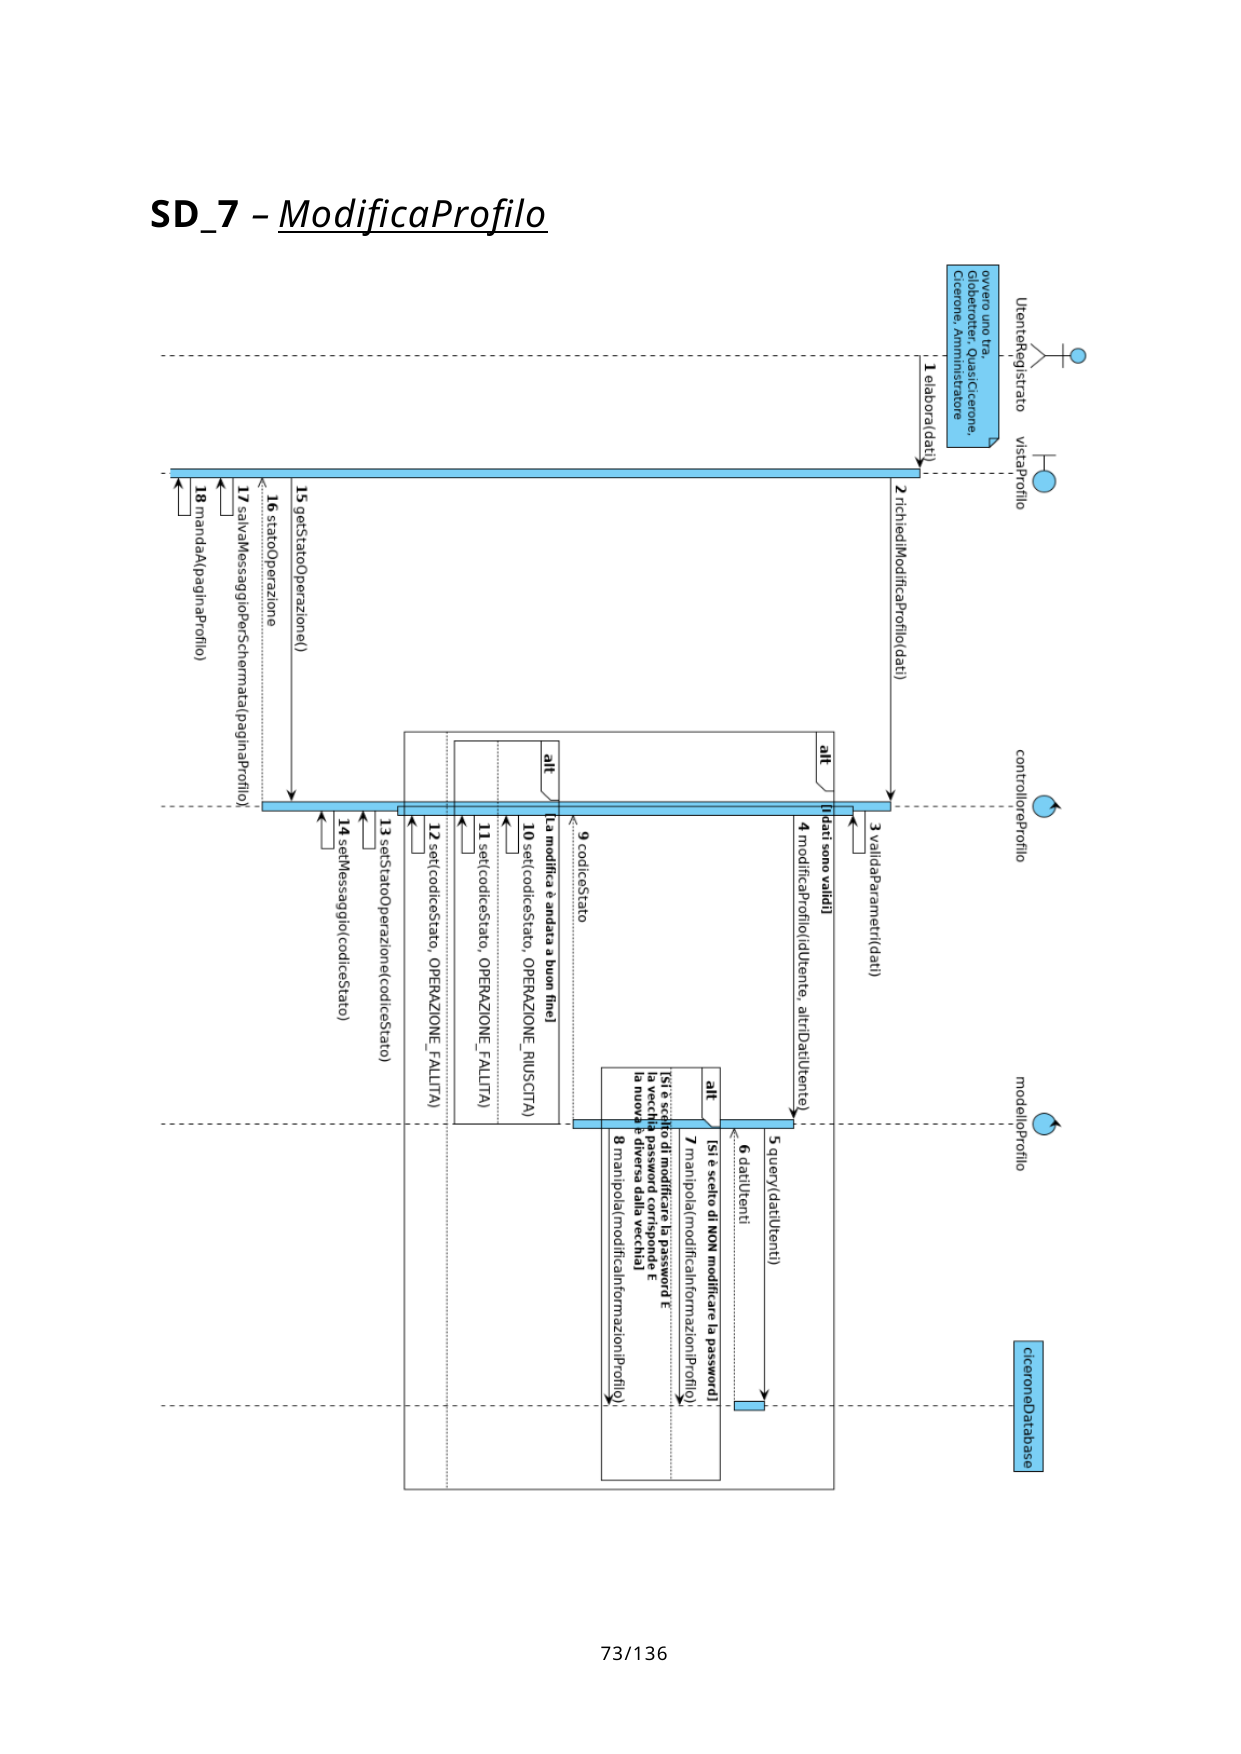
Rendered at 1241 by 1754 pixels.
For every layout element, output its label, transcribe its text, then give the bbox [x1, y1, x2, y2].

text SD_7 – ModificaProfilo [150, 187, 1090, 238]
picture [153, 259, 1089, 1498]
